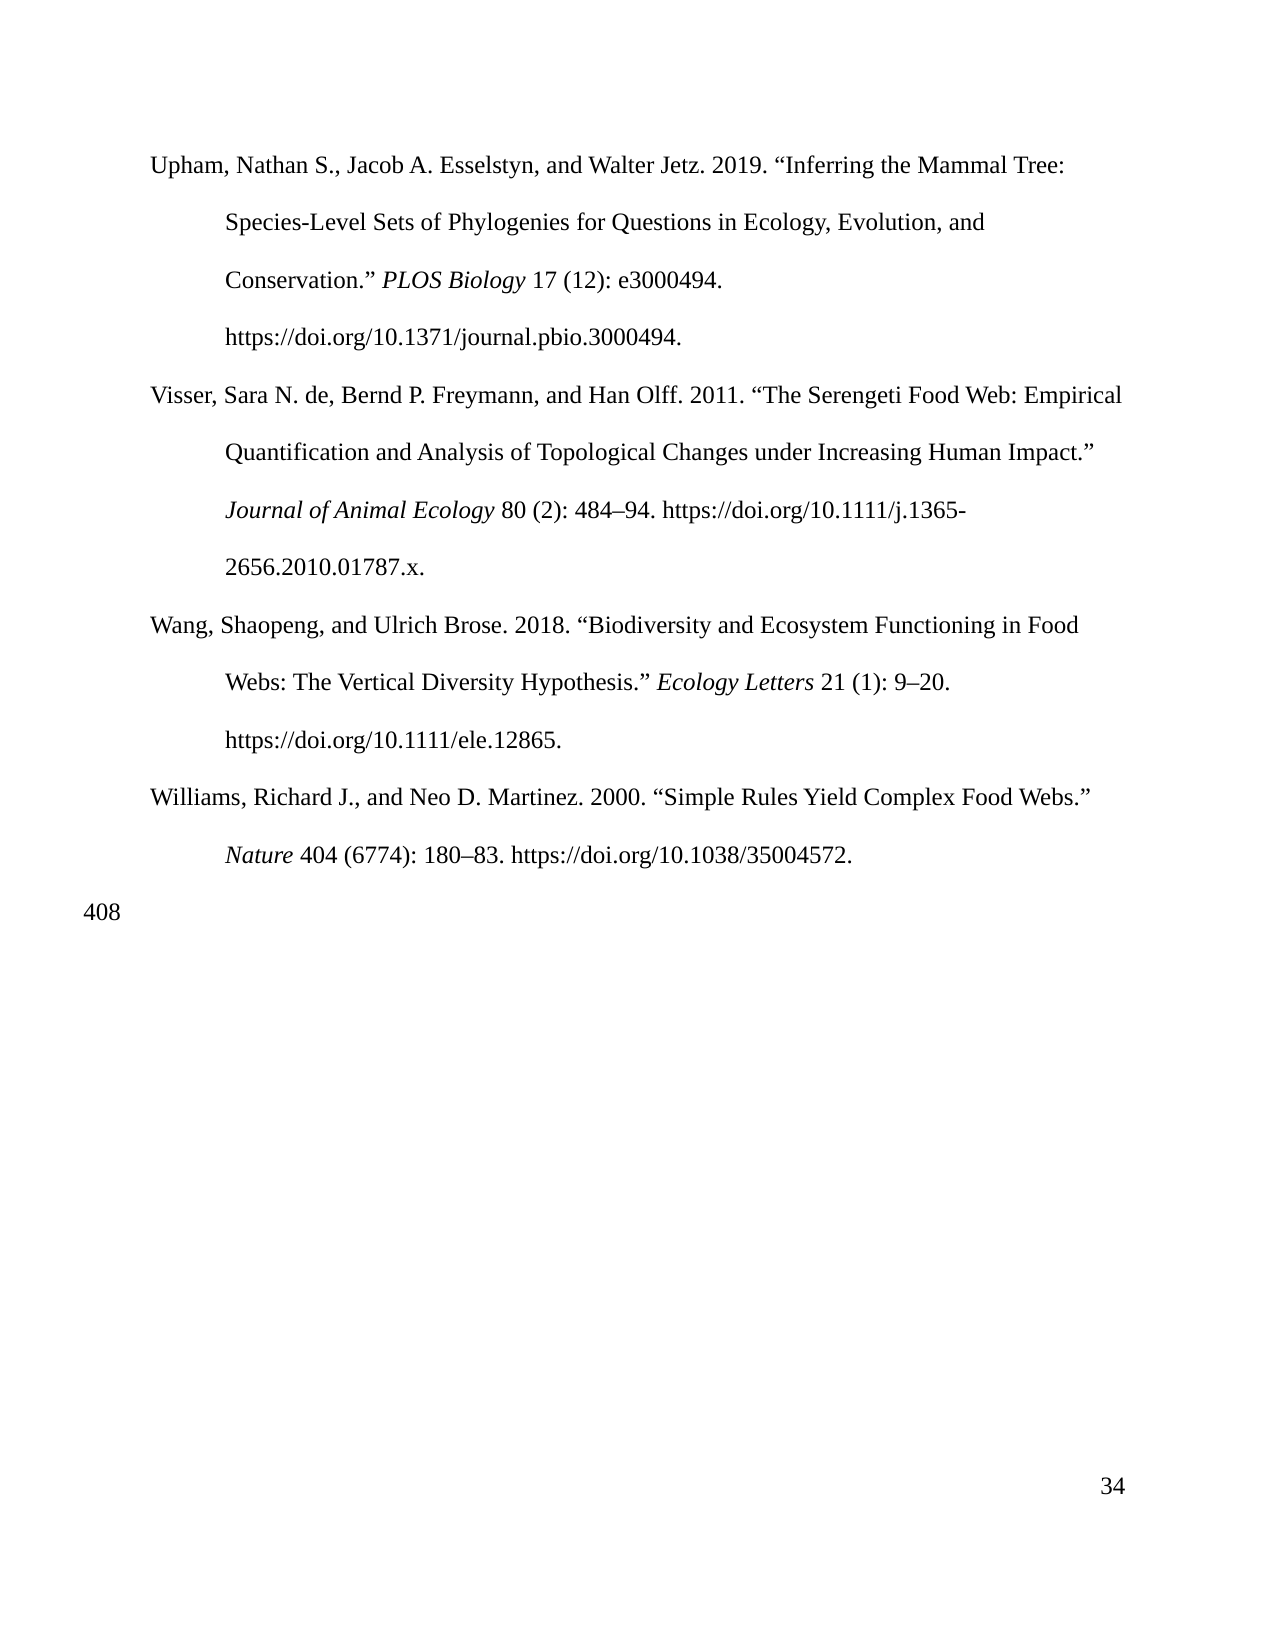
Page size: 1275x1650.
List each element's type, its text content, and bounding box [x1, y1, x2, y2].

text Williams, Richard J., and Neo D. Martinez. 2000. “Simple Rules Yield Complex Food Webs.” Nature 404 (6774): 180–83. https://doi.org/10.1038/35004572. [150, 782, 1125, 869]
text Wang, Shaopeng, and Ulrich Brose. 2018. “Biodiversity and Ecosystem Functioning in Food Webs: The Vertical Diversity Hypothesis.” Ecology Letters 21 (1): 9–20. https://doi.org/10.1111/ele.12865. [150, 610, 1125, 754]
text Visser, Sara N. de, Bernd P. Freymann, and Han Olff. 2011. “The Serengeti Food Web: Empirical Quantification and Analysis of Topological Changes under Increasing Human Impact.” Journal of Animal Ecology 80 (2): 484–94. https://doi.org/10.1111/j.1365-2656.2010.01787.x. [150, 380, 1125, 581]
text Upham, Nathan S., Jacob A. Esselstyn, and Walter Jetz. 2019. “Inferring the Mammal Tree: Species-Level Sets of Phylogenies for Questions in Ecology, Evolution, and Conservation.” PLOS Biology 17 (12): e3000494. https://doi.org/10.1371/journal.pbio.3000494. [150, 150, 1125, 351]
